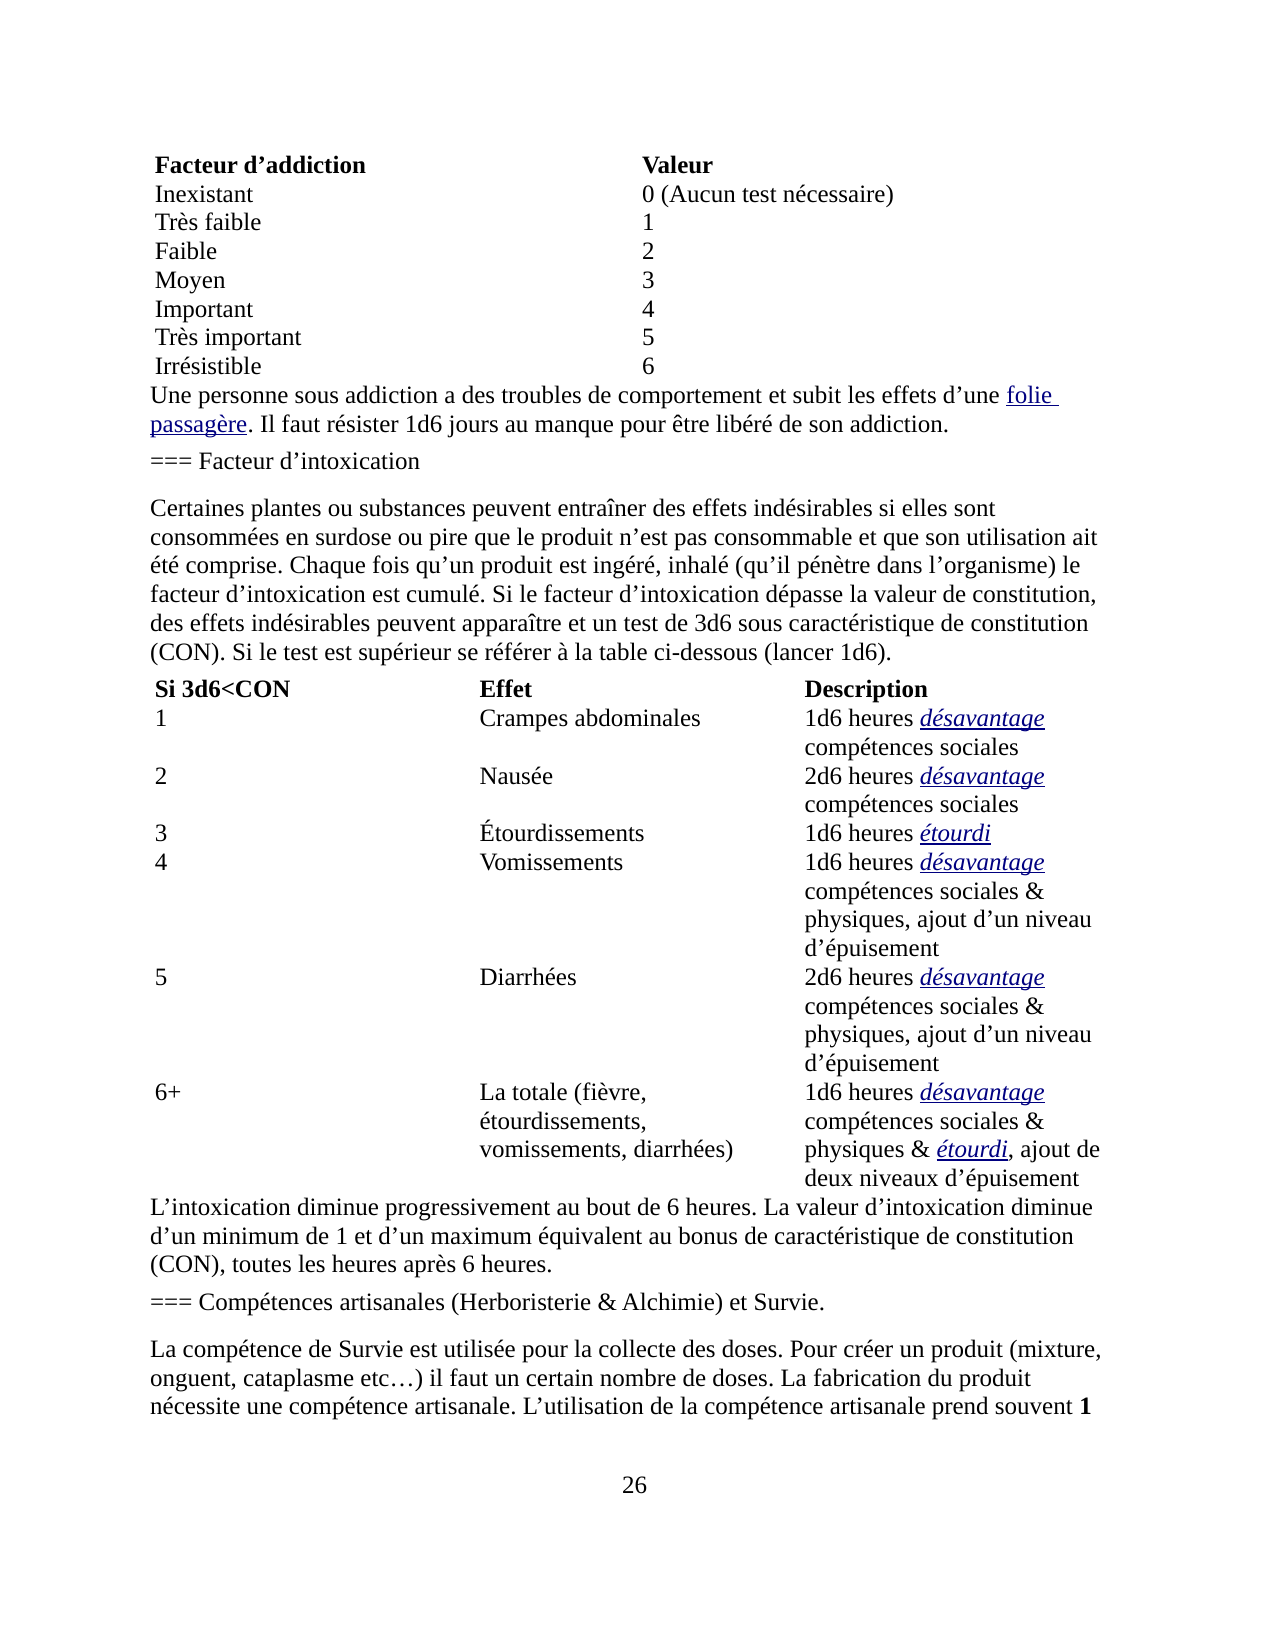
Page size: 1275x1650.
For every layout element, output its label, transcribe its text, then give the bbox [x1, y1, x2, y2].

table_cell Très faible [150, 208, 637, 236]
table_cell Nausée [475, 761, 800, 818]
table_header Valeur [638, 150, 1125, 179]
table_cell 1 [150, 703, 475, 761]
table_cell 3 [638, 265, 1125, 294]
text L’intoxication diminue progressivement au bout de 6 heures. La valeur d’intoxication diminue d’un minimum de 1 et d’un maximum équivalent au bonus de caractéristique de constitution (CON), toutes les heures après 6 heures. [150, 1192, 1125, 1278]
table_header Description [800, 675, 1125, 703]
text Une personne sous addiction a des troubles de comportement et subit les effets d’une folie passagère. Il faut résister 1d6 jours au manque pour être libéré de son addiction. [150, 380, 1125, 437]
table_cell Vomissements [475, 847, 800, 962]
table_cell Crampes abdominales [475, 703, 800, 761]
table_header Facteur d’addiction [150, 150, 637, 179]
table_cell 3 [150, 818, 475, 847]
table_cell 2d6 heures désavantage compétences sociales [800, 761, 1125, 818]
table_cell 4 [150, 847, 475, 962]
table_cell Faible [150, 236, 637, 265]
table_cell 4 [638, 294, 1125, 322]
table_cell 1 [638, 208, 1125, 236]
table_cell 2 [150, 761, 475, 818]
table_cell Diarrhées [475, 962, 800, 1077]
table_cell 6+ [150, 1077, 475, 1192]
table_cell 1d6 heures désavantage compétences sociales & physiques, ajout d’un niveau d’épuisement [800, 847, 1125, 962]
table_cell 1d6 heures étourdi [800, 818, 1125, 847]
text === Compétences artisanales (Herboristerie & Alchimie) et Survie. [150, 1287, 1125, 1316]
table_cell 2 [638, 236, 1125, 265]
table_cell Inexistant [150, 179, 637, 207]
table_cell 6 [638, 351, 1125, 380]
table_header Effet [475, 675, 800, 703]
table_cell 5 [638, 323, 1125, 351]
text === Facteur d’intoxication [150, 446, 1125, 475]
table_cell Irrésistible [150, 351, 637, 380]
table_cell 0 (Aucun test nécessaire) [638, 179, 1125, 207]
table_cell Très important [150, 323, 637, 351]
table_cell 1d6 heures désavantage compétences sociales & physiques & étourdi, ajout de deux niveaux d’épuisement [800, 1077, 1125, 1192]
table_cell 5 [150, 962, 475, 1077]
text Certaines plantes ou substances peuvent entraîner des effets indésirables si elles sont consommées en surdose ou pire que le produit n’est pas consommable et que son utilisation ait été comprise. Chaque fois qu’un produit est ingéré, inhalé (qu’il pénètre dans l’organisme) le facteur d’intoxication est cumulé. Si le facteur d’intoxication dépasse la valeur de constitution, des effets indésirables peuvent apparaître et un test de 3d6 sous caractéristique de constitution (CON). Si le test est supérieur se référer à la table ci-dessous (lancer 1d6). [150, 493, 1125, 666]
text La compétence de Survie est utilisée pour la collecte des doses. Pour créer un produit (mixture, onguent, cataplasme etc…​) il faut un certain nombre de doses. La fabrication du produit nécessite une compétence artisanale. L’utilisation de la compétence artisanale prend souvent 1 [150, 1334, 1125, 1420]
table_cell La totale (fièvre, étourdissements, vomissements, diarrhées) [475, 1077, 800, 1192]
table_cell Important [150, 294, 637, 322]
table_cell Moyen [150, 265, 637, 294]
table_cell 1d6 heures désavantage compétences sociales [800, 703, 1125, 761]
table_cell Étourdissements [475, 818, 800, 847]
table_cell 2d6 heures désavantage compétences sociales & physiques, ajout d’un niveau d’épuisement [800, 962, 1125, 1077]
table_header Si 3d6<CON [150, 675, 475, 703]
